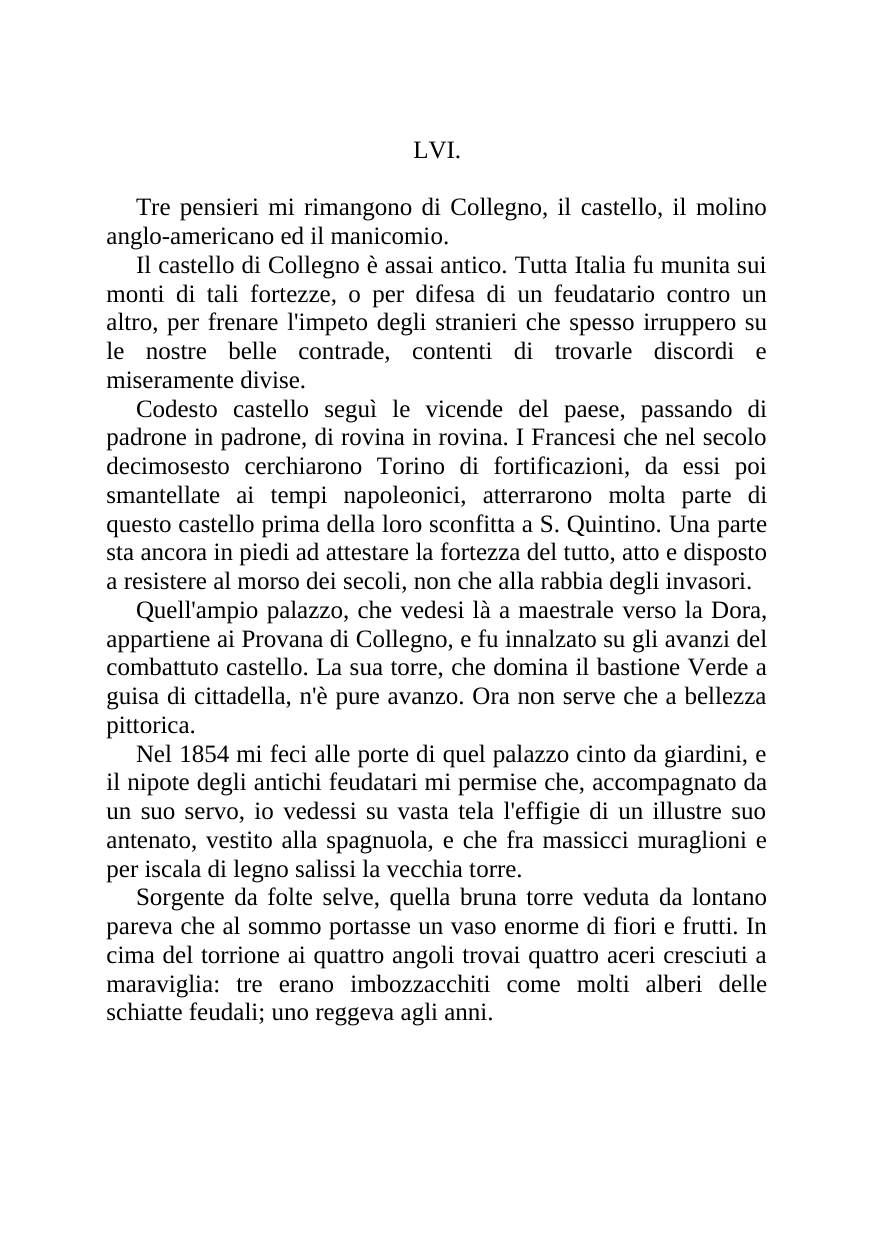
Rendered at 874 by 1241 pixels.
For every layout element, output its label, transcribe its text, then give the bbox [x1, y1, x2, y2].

text Quell'ampio palazzo, che vedesi là a maestrale verso la Dora, appartiene ai Provana di Collegno, e fu innalzato su gli avanzi del combattuto castello. La sua torre, che domina il bastione Verde a guisa di cittadella, n'è pure avanzo. Ora non serve che a bellezza pittorica. [106, 595, 768, 739]
text Il castello di Collegno è assai antico. Tutta Italia fu munita sui monti di tali fortezze, o per difesa di un feudatario contro un altro, per frenare l'impeto degli stranieri che spesso irruppero su le nostre belle contrade, contenti di trovarle discordi e miseramente divise. [106, 250, 768, 394]
text Codesto castello seguì le vicende del paese, passando di padrone in padrone, di rovina in rovina. I Francesi che nel secolo decimosesto cerchiarono Torino di fortificazioni, da essi poi smantellate ai tempi napoleonici, atterrarono molta parte di questo castello prima della loro sconfitta a S. Quintino. Una parte sta ancora in piedi ad attestare la fortezza del tutto, atto e disposto a resistere al morso dei secoli, non che alla rabbia degli invasori. [106, 394, 768, 595]
text LVI. [106, 135, 768, 164]
text Tre pensieri mi rimangono di Collegno, il castello, il molino anglo-americano ed il manicomio. [106, 192, 768, 250]
text Sorgente da folte selve, quella bruna torre veduta da lontano pareva che al sommo portasse un vaso enorme di fiori e frutti. In cima del torrione ai quattro angoli trovai quattro aceri cresciuti a maraviglia: tre erano imbozzacchiti come molti alberi delle schiatte feudali; uno reggeva agli anni. [106, 882, 768, 1026]
text Nel 1854 mi feci alle porte di quel palazzo cinto da giardini, e il nipote degli antichi feudatari mi permise che, accompagnato da un suo servo, io vedessi su vasta tela l'effigie di un illustre suo antenato, vestito alla spagnuola, e che fra massicci muraglioni e per iscala di legno salissi la vecchia torre. [106, 739, 768, 882]
